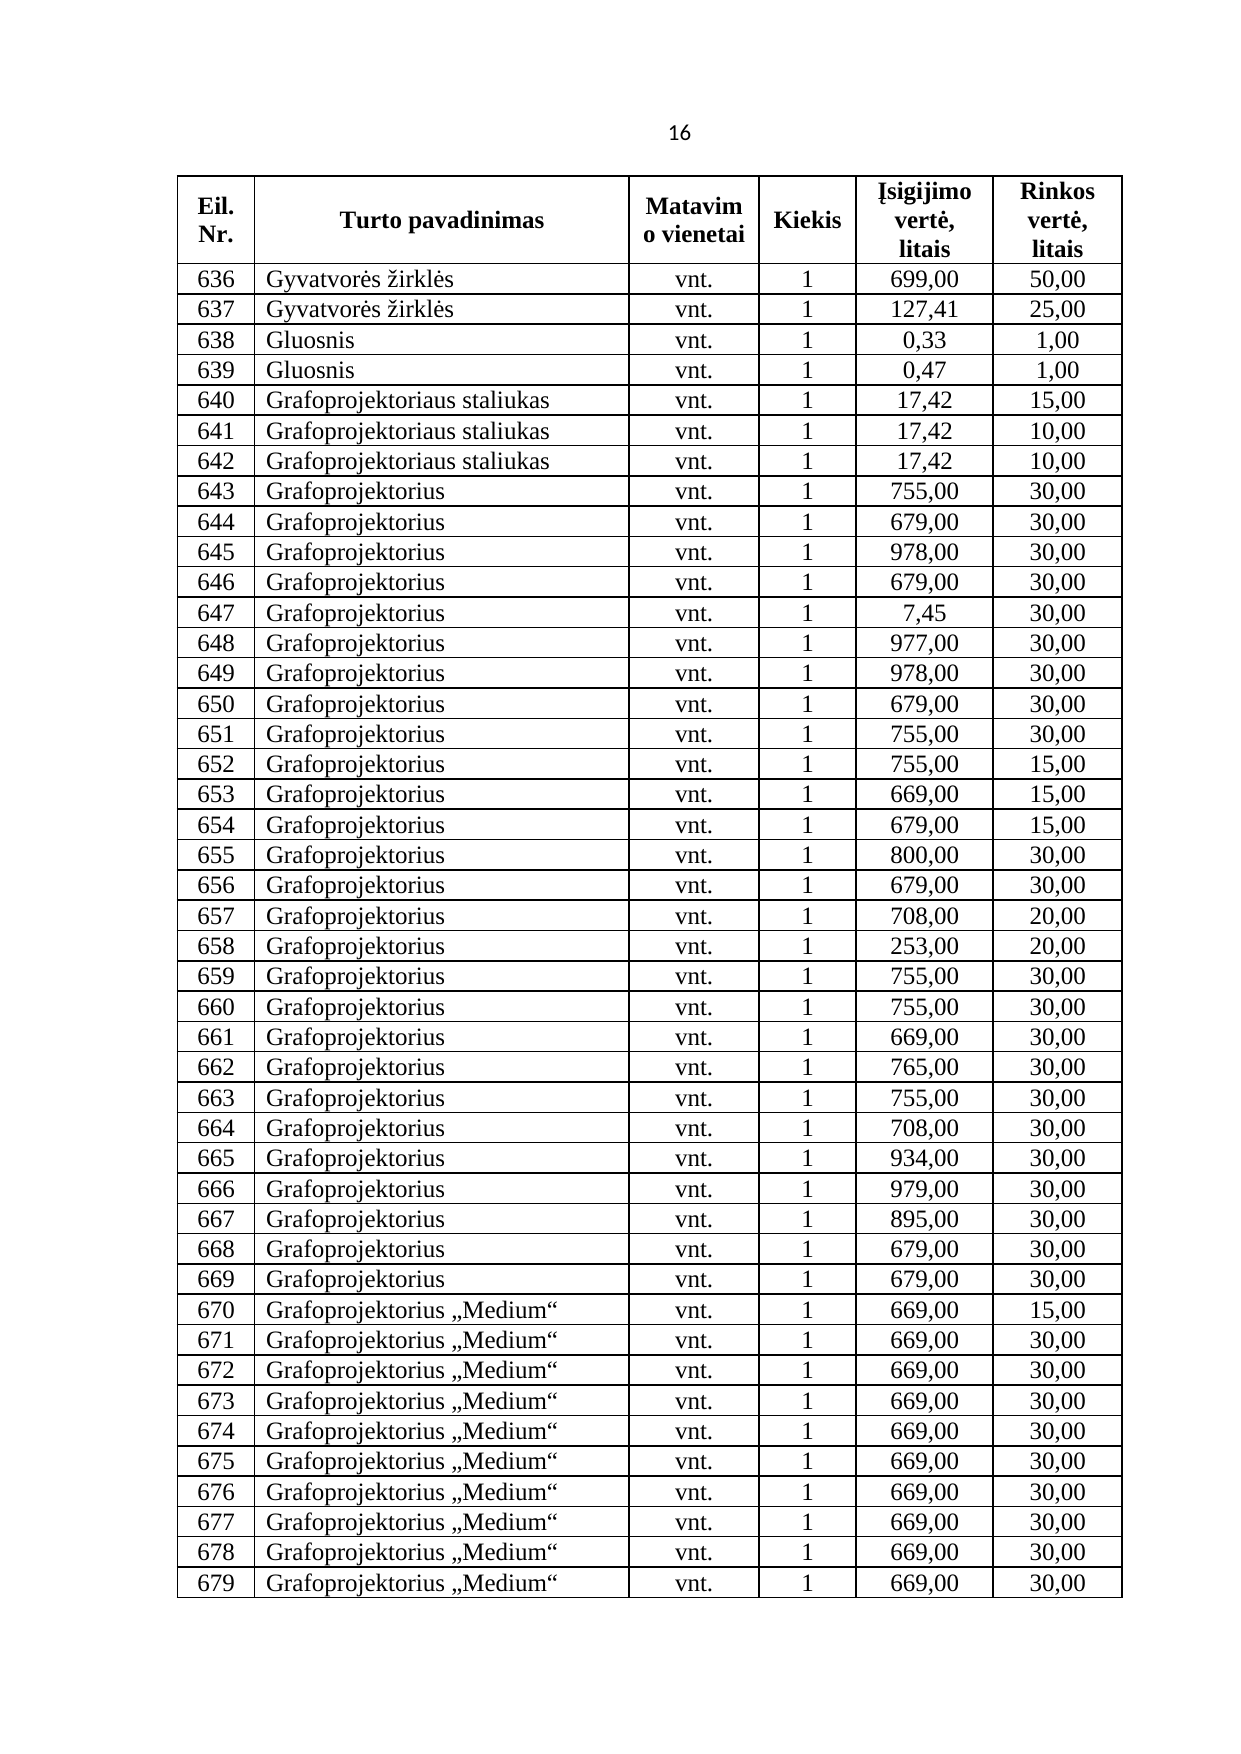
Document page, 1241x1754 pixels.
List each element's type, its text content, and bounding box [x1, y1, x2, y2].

table_cell 253,00 [857, 931, 992, 960]
table_header Kiekis [760, 177, 855, 263]
table_cell 30,00 [994, 1174, 1121, 1202]
table_cell 30,00 [994, 1416, 1121, 1445]
table_cell 1,00 [994, 325, 1121, 354]
table_cell 642 [178, 446, 254, 475]
table_cell 643 [178, 477, 254, 505]
table_cell Grafoprojektorius [255, 810, 628, 839]
table_header Eil. Nr. [178, 177, 254, 263]
table_cell 708,00 [857, 901, 992, 929]
table_cell 679,00 [857, 810, 992, 839]
table_cell vnt. [630, 628, 758, 657]
table_header Įsigijimo vertė, litais [857, 177, 992, 263]
table_cell 639 [178, 355, 254, 384]
table_cell 669,00 [857, 1507, 992, 1536]
table_cell 679,00 [857, 507, 992, 536]
table_cell 755,00 [857, 749, 992, 778]
table_cell 679 [178, 1568, 254, 1596]
table_cell 30,00 [994, 1477, 1121, 1506]
table_cell vnt. [630, 386, 758, 414]
table_cell vnt. [630, 840, 758, 869]
table_cell 30,00 [994, 840, 1121, 869]
table_cell 1 [760, 1113, 855, 1142]
table_cell vnt. [630, 295, 758, 323]
table_cell vnt. [630, 962, 758, 990]
table_cell 645 [178, 537, 254, 566]
table_cell 1 [760, 598, 855, 626]
table_cell Grafoprojektorius „Medium“ [255, 1507, 628, 1536]
table_cell 664 [178, 1113, 254, 1142]
table_cell 1 [760, 931, 855, 960]
table_cell 1 [760, 628, 855, 657]
table_cell 1 [760, 1022, 855, 1051]
table_cell 30,00 [994, 719, 1121, 748]
table_cell Grafoprojektorius [255, 1022, 628, 1051]
table_cell 1 [760, 416, 855, 444]
table_cell 30,00 [994, 871, 1121, 899]
table_cell 675 [178, 1447, 254, 1475]
table_cell 671 [178, 1325, 254, 1354]
table_cell 651 [178, 719, 254, 748]
table_cell 30,00 [994, 598, 1121, 626]
table_cell 30,00 [994, 689, 1121, 717]
table_cell 669,00 [857, 1356, 992, 1384]
table_cell 30,00 [994, 1356, 1121, 1384]
table_cell vnt. [630, 719, 758, 748]
table_cell Grafoprojektorius [255, 477, 628, 505]
table_cell Grafoprojektorius „Medium“ [255, 1416, 628, 1445]
table_cell 30,00 [994, 1265, 1121, 1293]
table_cell 1 [760, 264, 855, 293]
table_cell vnt. [630, 507, 758, 536]
table_cell Grafoprojektorius „Medium“ [255, 1477, 628, 1506]
table_cell 10,00 [994, 446, 1121, 475]
table_cell vnt. [630, 1537, 758, 1566]
table_cell 678 [178, 1537, 254, 1566]
table_cell 15,00 [994, 386, 1121, 414]
table_cell 30,00 [994, 992, 1121, 1021]
table_cell 674 [178, 1416, 254, 1445]
table_cell vnt. [630, 1477, 758, 1506]
table_cell 30,00 [994, 962, 1121, 990]
table_cell 10,00 [994, 416, 1121, 444]
table_cell Grafoprojektorius [255, 719, 628, 748]
table_cell 30,00 [994, 658, 1121, 687]
table_cell 1 [760, 962, 855, 990]
table_cell 669,00 [857, 1325, 992, 1354]
table_cell 1 [760, 840, 855, 869]
table_cell 1 [760, 1204, 855, 1233]
table_cell Grafoprojektorius [255, 689, 628, 717]
table_cell 895,00 [857, 1204, 992, 1233]
table_cell vnt. [630, 1416, 758, 1445]
table_cell 30,00 [994, 537, 1121, 566]
table_cell 640 [178, 386, 254, 414]
table_cell 30,00 [994, 477, 1121, 505]
table_cell Grafoprojektorius [255, 1113, 628, 1142]
table_cell 1 [760, 871, 855, 899]
table_cell 648 [178, 628, 254, 657]
table_cell 660 [178, 992, 254, 1021]
table_cell 637 [178, 295, 254, 323]
table_cell 670 [178, 1295, 254, 1324]
table_cell 765,00 [857, 1052, 992, 1081]
table_header Rinkos vertė, litais [994, 177, 1121, 263]
table_cell vnt. [630, 1447, 758, 1475]
table_cell 1 [760, 901, 855, 929]
table_cell Grafoprojektorius [255, 658, 628, 687]
table_cell vnt. [630, 1295, 758, 1324]
table_cell 30,00 [994, 1083, 1121, 1111]
table_cell vnt. [630, 264, 758, 293]
table_cell 1 [760, 386, 855, 414]
table_cell 1 [760, 1174, 855, 1202]
table_cell Gluosnis [255, 325, 628, 354]
table_cell Grafoprojektorius [255, 931, 628, 960]
table_cell Grafoprojektorius [255, 871, 628, 899]
table_cell 7,45 [857, 598, 992, 626]
table_cell 699,00 [857, 264, 992, 293]
table_header Matavimo vienetai [630, 177, 758, 263]
table_cell vnt. [630, 871, 758, 899]
table_cell vnt. [630, 1052, 758, 1081]
table_cell Grafoprojektorius [255, 749, 628, 778]
table_cell Grafoprojektorius „Medium“ [255, 1295, 628, 1324]
table_cell vnt. [630, 749, 758, 778]
table_cell 657 [178, 901, 254, 929]
table_cell 0,33 [857, 325, 992, 354]
table_cell Grafoprojektorius „Medium“ [255, 1386, 628, 1414]
table_cell 20,00 [994, 901, 1121, 929]
table_cell Grafoprojektorius [255, 507, 628, 536]
table_cell 679,00 [857, 1234, 992, 1263]
table_cell Gluosnis [255, 355, 628, 384]
table_cell 1 [760, 325, 855, 354]
table_cell Grafoprojektorius [255, 1052, 628, 1081]
table_cell 1 [760, 992, 855, 1021]
table_cell 30,00 [994, 1537, 1121, 1566]
table_cell vnt. [630, 567, 758, 596]
table_cell 17,42 [857, 386, 992, 414]
table_cell 0,47 [857, 355, 992, 384]
table_cell Grafoprojektorius [255, 1143, 628, 1172]
table_cell 669,00 [857, 1447, 992, 1475]
table_cell 17,42 [857, 446, 992, 475]
table_cell vnt. [630, 1265, 758, 1293]
table_cell 669,00 [857, 1295, 992, 1324]
table_cell vnt. [630, 1325, 758, 1354]
table_cell 669,00 [857, 1568, 992, 1596]
table_cell 1 [760, 446, 855, 475]
table_cell 1 [760, 1143, 855, 1172]
table_cell Grafoprojektorius [255, 1204, 628, 1233]
table_cell vnt. [630, 446, 758, 475]
table_cell 1 [760, 537, 855, 566]
table_cell 669,00 [857, 1386, 992, 1414]
table_cell 30,00 [994, 1204, 1121, 1233]
table_cell Grafoprojektorius [255, 840, 628, 869]
table_cell vnt. [630, 1356, 758, 1384]
table_cell Grafoprojektorius [255, 628, 628, 657]
table_cell Grafoprojektorius [255, 1083, 628, 1111]
table_cell 1 [760, 355, 855, 384]
table_cell 1 [760, 719, 855, 748]
table_cell 1 [760, 689, 855, 717]
table_cell Grafoprojektorius „Medium“ [255, 1356, 628, 1384]
table_cell vnt. [630, 325, 758, 354]
table_cell Grafoprojektorius [255, 780, 628, 808]
table_cell 669 [178, 1265, 254, 1293]
table_cell 979,00 [857, 1174, 992, 1202]
table_cell Gyvatvorės žirklės [255, 295, 628, 323]
table_cell 659 [178, 962, 254, 990]
table_cell 978,00 [857, 537, 992, 566]
table_cell vnt. [630, 477, 758, 505]
table_cell 30,00 [994, 1022, 1121, 1051]
table_cell vnt. [630, 810, 758, 839]
table_cell 15,00 [994, 749, 1121, 778]
table_cell 636 [178, 264, 254, 293]
table_header Turto pavadinimas [255, 177, 628, 263]
table_cell Grafoprojektorius [255, 1174, 628, 1202]
table_cell 652 [178, 749, 254, 778]
table_cell 755,00 [857, 719, 992, 748]
table_cell 679,00 [857, 1265, 992, 1293]
table_cell vnt. [630, 1507, 758, 1536]
table_cell 15,00 [994, 780, 1121, 808]
table_cell 978,00 [857, 658, 992, 687]
table_cell 800,00 [857, 840, 992, 869]
table_cell 30,00 [994, 1507, 1121, 1536]
table_cell Grafoprojektoriaus staliukas [255, 386, 628, 414]
table_cell 1 [760, 1447, 855, 1475]
table_cell 127,41 [857, 295, 992, 323]
table_cell Grafoprojektorius „Medium“ [255, 1447, 628, 1475]
table_cell 30,00 [994, 1325, 1121, 1354]
table_cell 1 [760, 295, 855, 323]
table_cell 50,00 [994, 264, 1121, 293]
table_cell Gyvatvorės žirklės [255, 264, 628, 293]
table_cell 30,00 [994, 567, 1121, 596]
table_cell 644 [178, 507, 254, 536]
table_cell 679,00 [857, 567, 992, 596]
table_cell vnt. [630, 1204, 758, 1233]
table_cell 1 [760, 1416, 855, 1445]
table_cell 668 [178, 1234, 254, 1263]
table_cell 1 [760, 780, 855, 808]
table_cell vnt. [630, 1022, 758, 1051]
table_cell 15,00 [994, 1295, 1121, 1324]
table_cell vnt. [630, 931, 758, 960]
table_cell 669,00 [857, 1416, 992, 1445]
table_cell 755,00 [857, 992, 992, 1021]
table_cell 30,00 [994, 1386, 1121, 1414]
table_cell 755,00 [857, 477, 992, 505]
table_cell vnt. [630, 1234, 758, 1263]
table_cell 1 [760, 567, 855, 596]
table_cell 708,00 [857, 1113, 992, 1142]
table_cell vnt. [630, 689, 758, 717]
table_cell 30,00 [994, 1143, 1121, 1172]
table_cell Grafoprojektorius [255, 992, 628, 1021]
table_cell Grafoprojektorius [255, 1265, 628, 1293]
table_cell Grafoprojektorius „Medium“ [255, 1325, 628, 1354]
table_cell 25,00 [994, 295, 1121, 323]
table_cell 646 [178, 567, 254, 596]
table_cell 1 [760, 1568, 855, 1596]
table_cell 676 [178, 1477, 254, 1506]
table_cell 1 [760, 1295, 855, 1324]
table_cell 30,00 [994, 628, 1121, 657]
table_cell 649 [178, 658, 254, 687]
table_cell 679,00 [857, 871, 992, 899]
table_cell 1 [760, 749, 855, 778]
table_cell 977,00 [857, 628, 992, 657]
table_cell 658 [178, 931, 254, 960]
table_cell 1 [760, 1083, 855, 1111]
table_cell 30,00 [994, 1234, 1121, 1263]
table_cell 15,00 [994, 810, 1121, 839]
table_cell Grafoprojektorius [255, 901, 628, 929]
table_cell 934,00 [857, 1143, 992, 1172]
table_cell Grafoprojektorius „Medium“ [255, 1568, 628, 1596]
table_cell 1,00 [994, 355, 1121, 384]
table_cell 677 [178, 1507, 254, 1536]
table_cell vnt. [630, 658, 758, 687]
table_cell 1 [760, 477, 855, 505]
table_cell vnt. [630, 992, 758, 1021]
table_cell 669,00 [857, 1537, 992, 1566]
table_cell vnt. [630, 780, 758, 808]
table_cell Grafoprojektorius [255, 567, 628, 596]
table_cell 1 [760, 1234, 855, 1263]
table_cell 667 [178, 1204, 254, 1233]
table_cell Grafoprojektoriaus staliukas [255, 416, 628, 444]
table_cell 1 [760, 658, 855, 687]
table_cell 1 [760, 1537, 855, 1566]
table_cell vnt. [630, 1113, 758, 1142]
table_cell 30,00 [994, 1052, 1121, 1081]
table_cell 663 [178, 1083, 254, 1111]
table_cell 1 [760, 1265, 855, 1293]
table_cell 672 [178, 1356, 254, 1384]
table_cell 662 [178, 1052, 254, 1081]
table_cell 665 [178, 1143, 254, 1172]
table_cell vnt. [630, 901, 758, 929]
table_cell 653 [178, 780, 254, 808]
table_cell Grafoprojektoriaus staliukas [255, 446, 628, 475]
table_cell 30,00 [994, 1447, 1121, 1475]
table_cell 656 [178, 871, 254, 899]
table_cell 1 [760, 1386, 855, 1414]
table_cell Grafoprojektorius [255, 537, 628, 566]
table_cell 673 [178, 1386, 254, 1414]
table_cell Grafoprojektorius „Medium“ [255, 1537, 628, 1566]
table_cell 1 [760, 1052, 855, 1081]
table_cell vnt. [630, 1386, 758, 1414]
table_cell vnt. [630, 416, 758, 444]
table_cell vnt. [630, 537, 758, 566]
table_cell 666 [178, 1174, 254, 1202]
table_cell 661 [178, 1022, 254, 1051]
table_cell 17,42 [857, 416, 992, 444]
table_cell 30,00 [994, 1113, 1121, 1142]
table_cell 638 [178, 325, 254, 354]
table_cell 655 [178, 840, 254, 869]
table_cell 669,00 [857, 1022, 992, 1051]
table_cell 1 [760, 1356, 855, 1384]
table_cell 647 [178, 598, 254, 626]
table_cell Grafoprojektorius [255, 1234, 628, 1263]
table_cell vnt. [630, 1083, 758, 1111]
table_cell 669,00 [857, 780, 992, 808]
table_cell 650 [178, 689, 254, 717]
table_cell vnt. [630, 1174, 758, 1202]
table_cell 1 [760, 1477, 855, 1506]
table_cell Grafoprojektorius [255, 598, 628, 626]
table_cell vnt. [630, 598, 758, 626]
table_cell 679,00 [857, 689, 992, 717]
table_cell 641 [178, 416, 254, 444]
table_cell 30,00 [994, 507, 1121, 536]
table_cell 654 [178, 810, 254, 839]
table_cell 1 [760, 810, 855, 839]
table_cell Grafoprojektorius [255, 962, 628, 990]
table_cell 755,00 [857, 1083, 992, 1111]
table_cell 1 [760, 507, 855, 536]
table_cell vnt. [630, 1568, 758, 1596]
table_cell 30,00 [994, 1568, 1121, 1596]
table_cell vnt. [630, 355, 758, 384]
table_cell 1 [760, 1325, 855, 1354]
table_cell 669,00 [857, 1477, 992, 1506]
table_cell 20,00 [994, 931, 1121, 960]
table_cell 1 [760, 1507, 855, 1536]
table_cell 755,00 [857, 962, 992, 990]
table_cell vnt. [630, 1143, 758, 1172]
